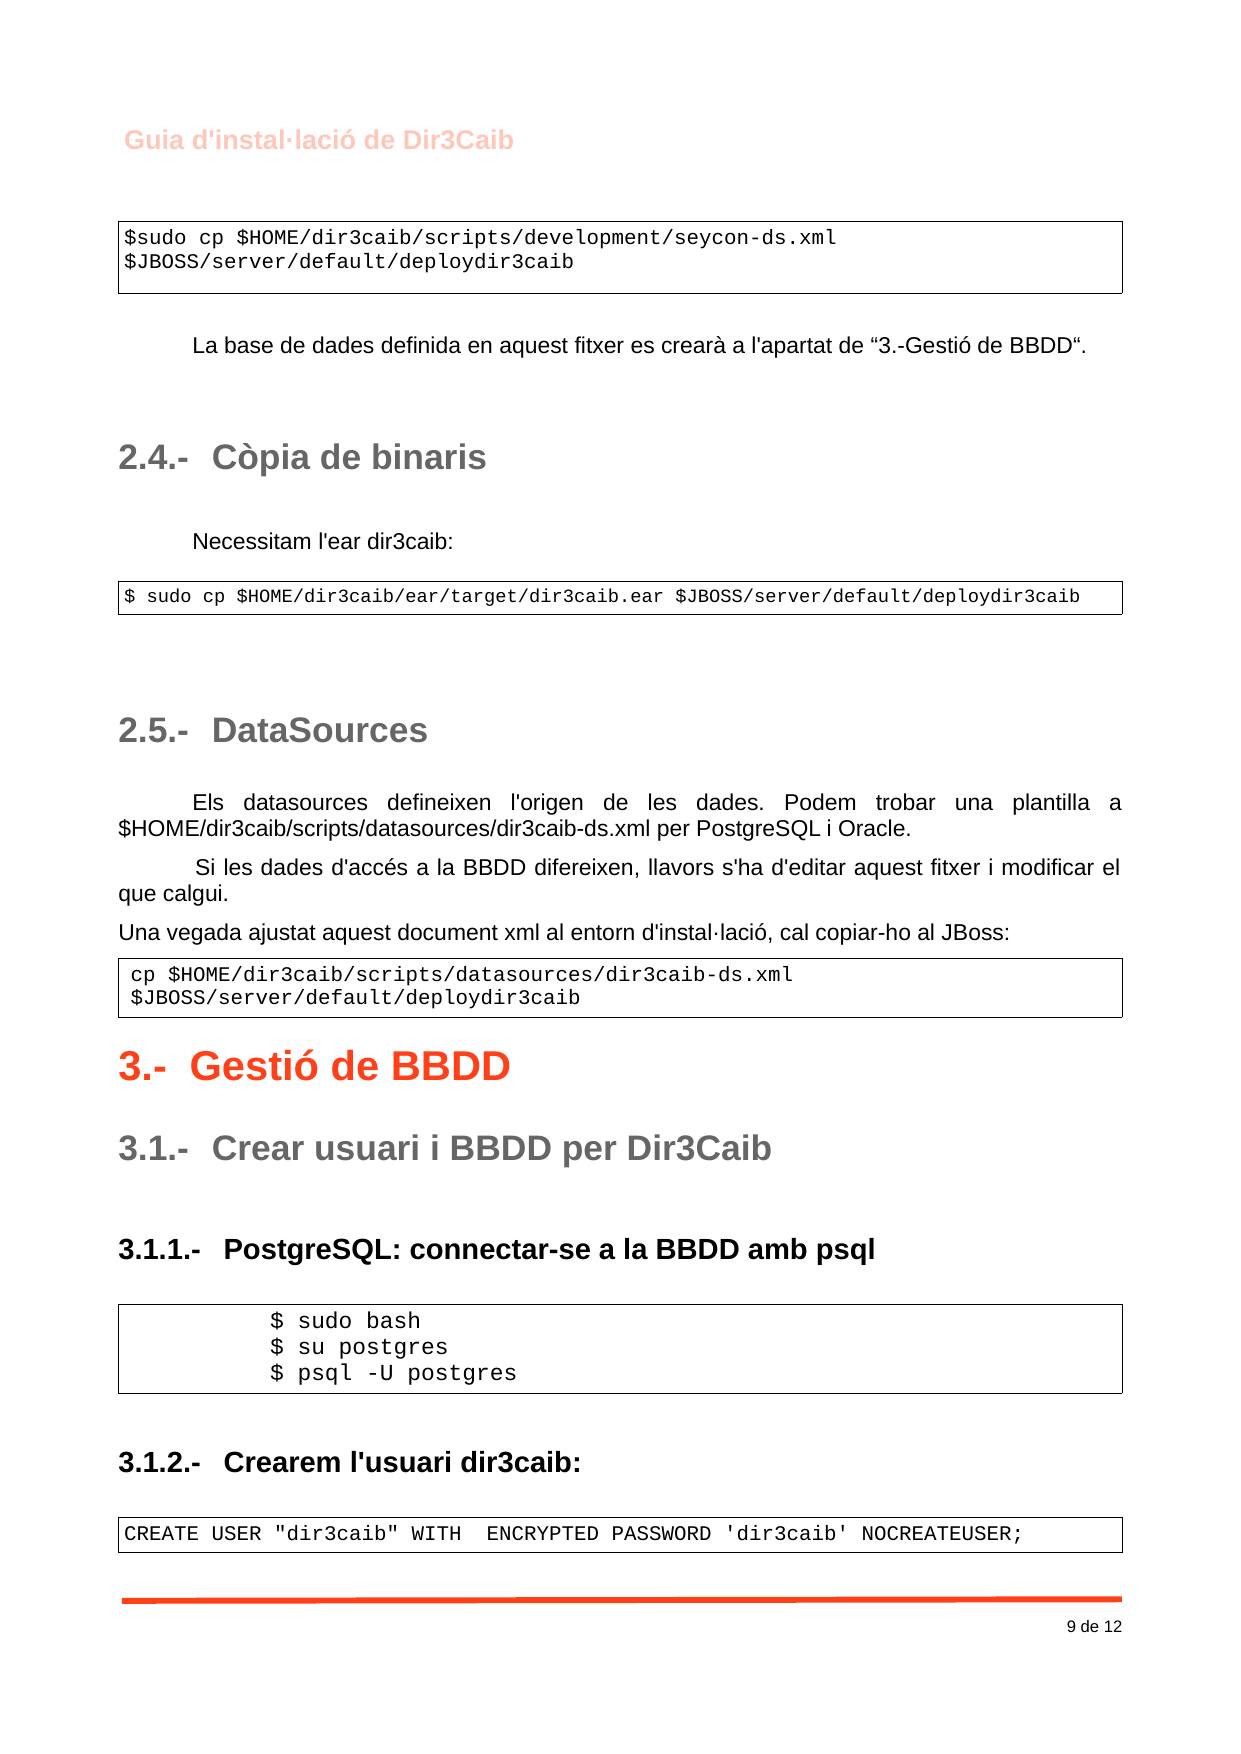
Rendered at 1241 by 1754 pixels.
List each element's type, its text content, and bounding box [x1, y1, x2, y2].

table_header $ sudo bash $ su postgres $ psql -U postgres [119, 1305, 1122, 1393]
table_header CREATE USER "dir3caib" WITH ENCRYPTED PASSWORD 'dir3caib' NOCREATEUSER; [119, 1518, 1122, 1552]
subtitle Gestió de BBDD [118, 1042, 1122, 1090]
table_header $ sudo cp $HOME/dir3caib/ear/target/dir3caib.ear $JBOSS/server/default/deploydir3caib [119, 582, 1122, 613]
subtitle Crearem l'usuari dir3caib: [118, 1444, 1122, 1478]
table_header $sudo cp $HOME/dir3caib/scripts/development/seycon-ds.xml $JBOSS/server/default/deploydir3caib [119, 222, 1122, 293]
text Necessitam l'ear dir3caib: [118, 528, 1122, 554]
text Una vegada ajustat aquest document xml al entorn d'instal·lació, cal copiar-ho al JBoss: [118, 919, 1122, 945]
text Els datasources defineixen l'origen de les dades. Podem trobar una plantilla a $HOME/dir3caib/scripts/datasources/dir3caib-ds.xml per PostgreSQL i Oracle. [118, 788, 1122, 841]
subtitle PostgreSQL: connectar-se a la BBDD amb psql [118, 1232, 1122, 1265]
subtitle DataSources [118, 709, 1122, 750]
table_header cp $HOME/dir3caib/scripts/datasources/dir3caib-ds.xml $JBOSS/server/default/deploydir3caib [119, 959, 1122, 1017]
subtitle Còpia de binaris [118, 436, 1122, 477]
text La base de dades definida en aquest fitxer es crearà a l'apartat de “3.-Gestió de BBDD“. [118, 332, 1122, 358]
text Si les dades d'accés a la BBDD difereixen, llavors s'ha d'editar aquest fitxer i modificar el que calgui. [118, 854, 1122, 906]
subtitle Crear usuari i BBDD per Dir3Caib [118, 1127, 1122, 1168]
